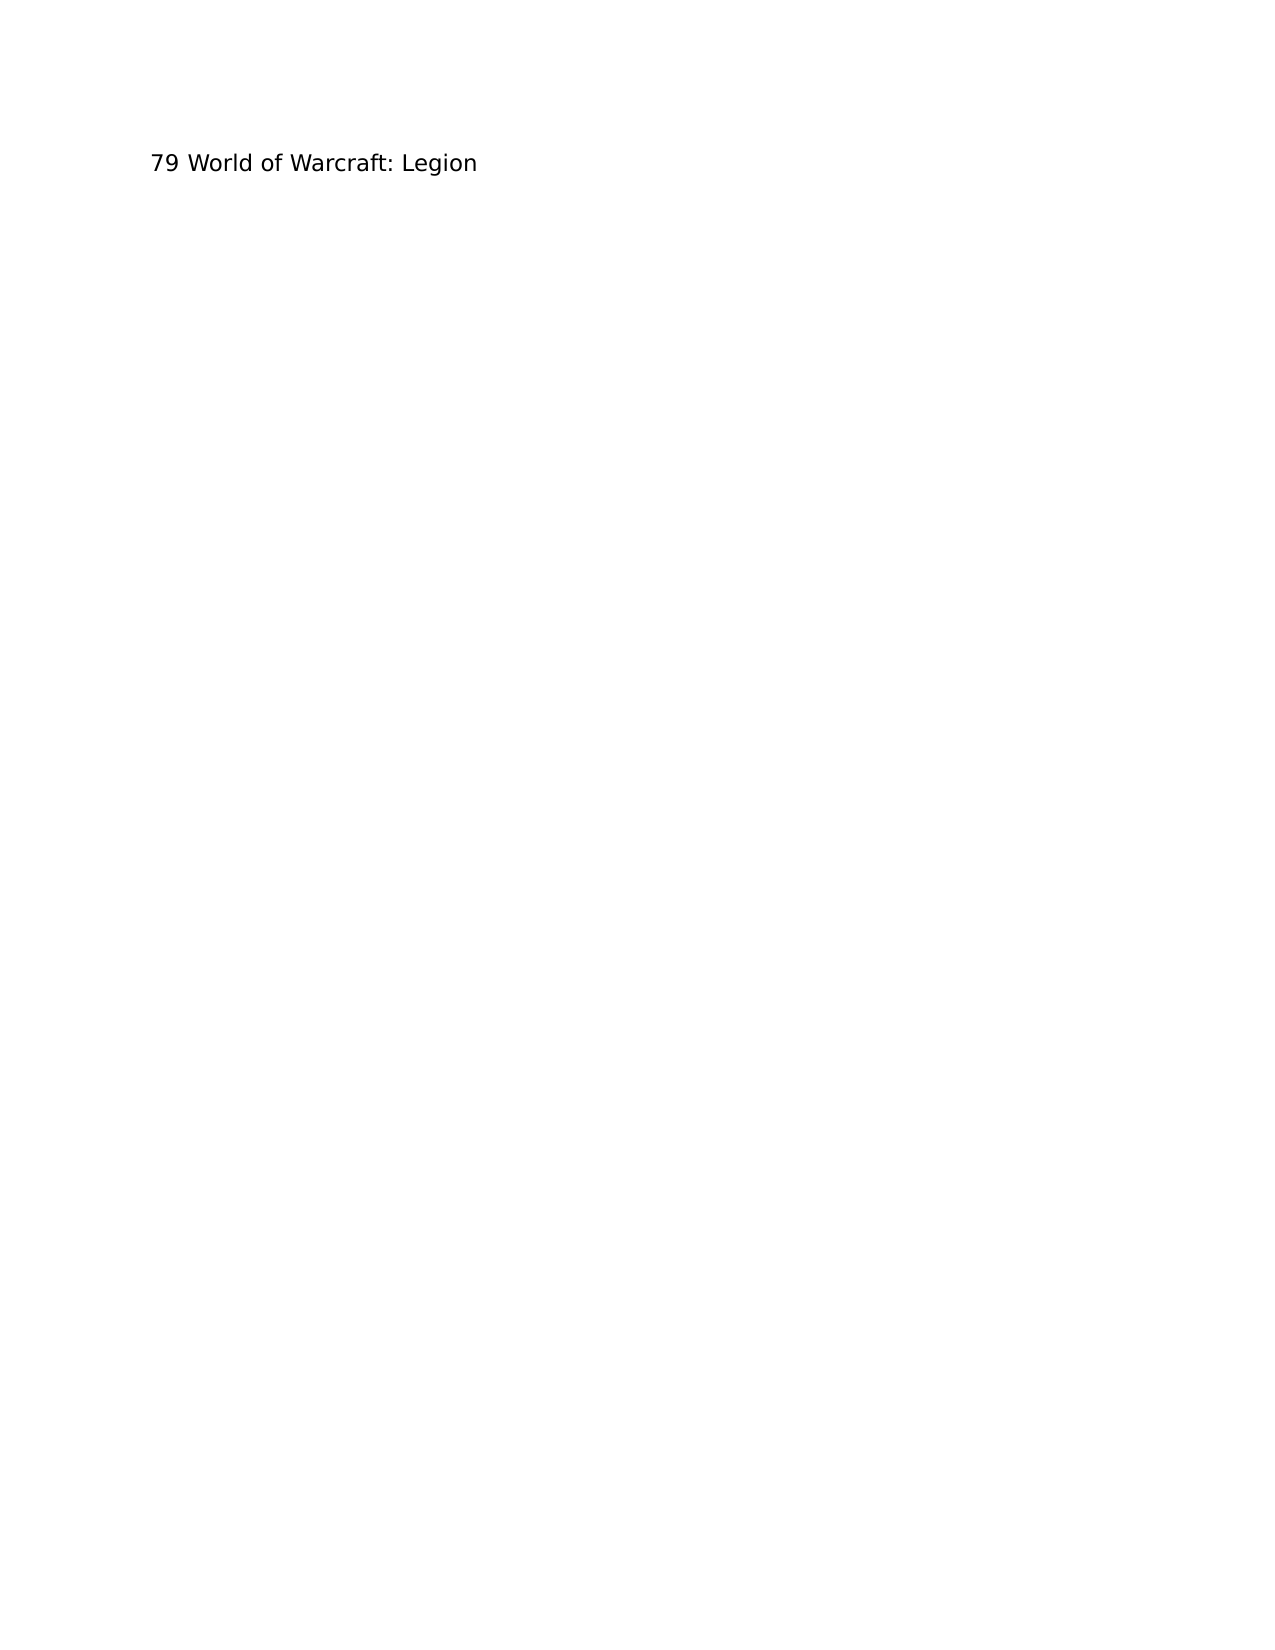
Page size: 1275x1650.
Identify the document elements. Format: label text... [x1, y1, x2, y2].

list World of Warcraft: Legion [150, 150, 1125, 177]
